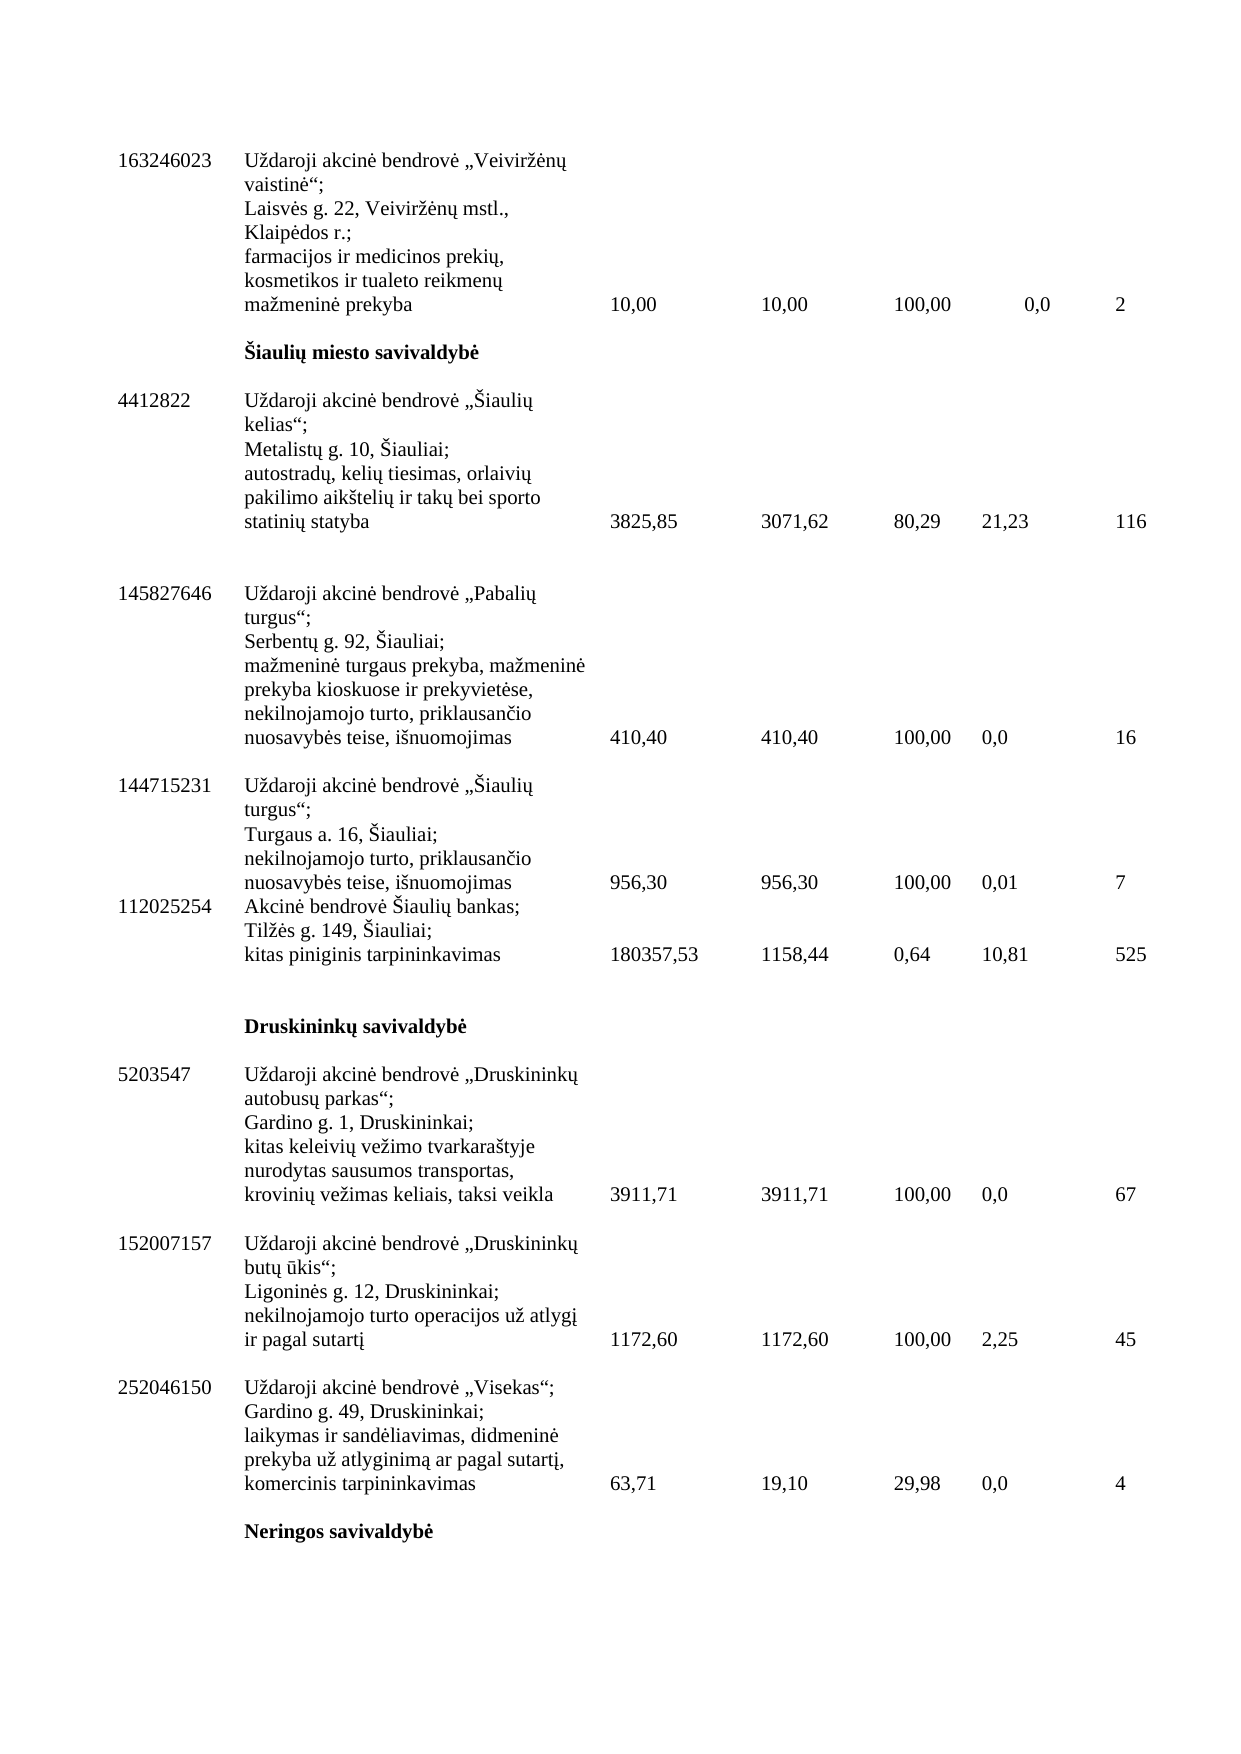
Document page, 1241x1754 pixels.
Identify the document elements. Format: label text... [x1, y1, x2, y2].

table_cell Druskininkų savivaldybė [233, 1014, 1198, 1038]
table_cell 0,0 [970, 148, 1104, 316]
table_cell 100,00 [883, 1231, 970, 1351]
table_cell 410,40 [599, 581, 749, 749]
table_cell 180357,53 [599, 894, 749, 966]
table_cell [101, 1351, 1198, 1375]
table_cell 145827646 [101, 581, 233, 749]
table_cell [101, 1519, 233, 1543]
table_cell 152007157 [101, 1231, 233, 1351]
table_cell 29,98 [883, 1375, 970, 1495]
table_cell 4412822 [101, 388, 233, 533]
table_cell 0,01 [970, 773, 1104, 894]
table_cell Uždaroji akcinė bendrovė „Druskininkų butų ūkis“; Ligoninės g. 12, Druskininkai; nekilnojamojo turto operacijos už atlygį ir pagal sutartį [233, 1231, 598, 1351]
table_cell 163246023 [101, 148, 233, 316]
table_cell 10,00 [750, 148, 882, 316]
table_cell 80,29 [883, 388, 970, 533]
table_cell Uždaroji akcinė bendrovė „Šiaulių turgus“; Turgaus a. 16, Šiauliai; nekilnojamojo turto, priklausančio nuosavybės teise, išnuomojimas [233, 773, 598, 894]
table_cell 3911,71 [599, 1062, 749, 1206]
table_cell 0,0 [970, 581, 1104, 749]
table_cell 112025254 [101, 894, 233, 966]
table_cell 0,64 [883, 894, 970, 966]
table_cell 2,25 [970, 1231, 1104, 1351]
table_cell 16 [1104, 581, 1198, 749]
table_cell 4 [1104, 1375, 1198, 1495]
table_cell 63,71 [599, 1375, 749, 1495]
table_cell [101, 1206, 1198, 1231]
table_cell Uždaroji akcinė bendrovė „Pabalių turgus“; Serbentų g. 92, Šiauliai; mažmeninė turgaus prekyba, mažmeninė prekyba kioskuose ir prekyvietėse, nekilnojamojo turto, priklausančio nuosavybės teise, išnuomojimas [233, 581, 598, 749]
table_cell 100,00 [883, 1062, 970, 1206]
table_cell Uždaroji akcinė bendrovė „Šiaulių kelias“; Metalistų g. 10, Šiauliai; autostradų, kelių tiesimas, orlaivių pakilimo aikštelių ir takų bei sporto statinių statyba [233, 388, 598, 533]
table_cell 45 [1104, 1231, 1198, 1351]
table_cell 1172,60 [599, 1231, 749, 1351]
table_cell 21,23 [970, 388, 1104, 533]
table_cell 19,10 [750, 1375, 882, 1495]
table_cell 252046150 [101, 1375, 233, 1495]
table_cell [101, 1543, 1198, 1567]
table_cell [101, 316, 1198, 340]
table_cell 10,81 [970, 894, 1104, 966]
table_cell [101, 364, 1198, 388]
table_cell 5203547 [101, 1062, 233, 1206]
table_cell [101, 1038, 1198, 1062]
table_cell 3825,85 [599, 388, 749, 533]
table_cell 144715231 [101, 773, 233, 894]
table_cell 1172,60 [750, 1231, 882, 1351]
table_cell [101, 533, 1198, 557]
table_cell [101, 749, 1198, 773]
table_cell 2 [1104, 148, 1198, 316]
table_cell [101, 1495, 1198, 1519]
table_cell 956,30 [599, 773, 749, 894]
table_cell Uždaroji akcinė bendrovė „Druskininkų autobusų parkas“; Gardino g. 1, Druskininkai; kitas keleivių vežimo tvarkaraštyje nurodytas sausumos transportas, krovinių vežimas keliais, taksi veikla [233, 1062, 598, 1206]
table_cell 116 [1104, 388, 1198, 533]
table_cell 100,00 [883, 773, 970, 894]
table_cell [101, 990, 1198, 1014]
table_cell Šiaulių miesto savivaldybė [233, 340, 1198, 364]
table_cell 0,0 [970, 1375, 1104, 1495]
table_cell Uždaroji akcinė bendrovė „Veiviržėnų vaistinė“; Laisvės g. 22, Veiviržėnų mstl., Klaipėdos r.; farmacijos ir medicinos prekių, kosmetikos ir tualeto reikmenų mažmeninė prekyba [233, 148, 598, 316]
table_cell 956,30 [750, 773, 882, 894]
table_cell 10,00 [599, 148, 749, 316]
table_cell 100,00 [883, 581, 970, 749]
table_cell 0,0 [970, 1062, 1104, 1206]
table_cell [101, 966, 1198, 990]
table_cell 3911,71 [750, 1062, 882, 1206]
table_cell Akcinė bendrovė Šiaulių bankas; Tilžės g. 149, Šiauliai; kitas piniginis tarpininkavimas [233, 894, 598, 966]
table_cell Uždaroji akcinė bendrovė „Visekas“; Gardino g. 49, Druskininkai; laikymas ir sandėliavimas, didmeninė prekyba už atlyginimą ar pagal sutartį, komercinis tarpininkavimas [233, 1375, 598, 1495]
table_cell 1158,44 [750, 894, 882, 966]
table_cell 7 [1104, 773, 1198, 894]
table_cell 525 [1104, 894, 1198, 966]
table_cell Neringos savivaldybė [233, 1519, 1198, 1543]
table_cell [101, 557, 1198, 581]
table_cell 67 [1104, 1062, 1198, 1206]
table_cell [101, 1014, 233, 1038]
table_cell 410,40 [750, 581, 882, 749]
table_cell [101, 340, 233, 364]
table_cell 100,00 [883, 148, 970, 316]
table_cell 3071,62 [750, 388, 882, 533]
